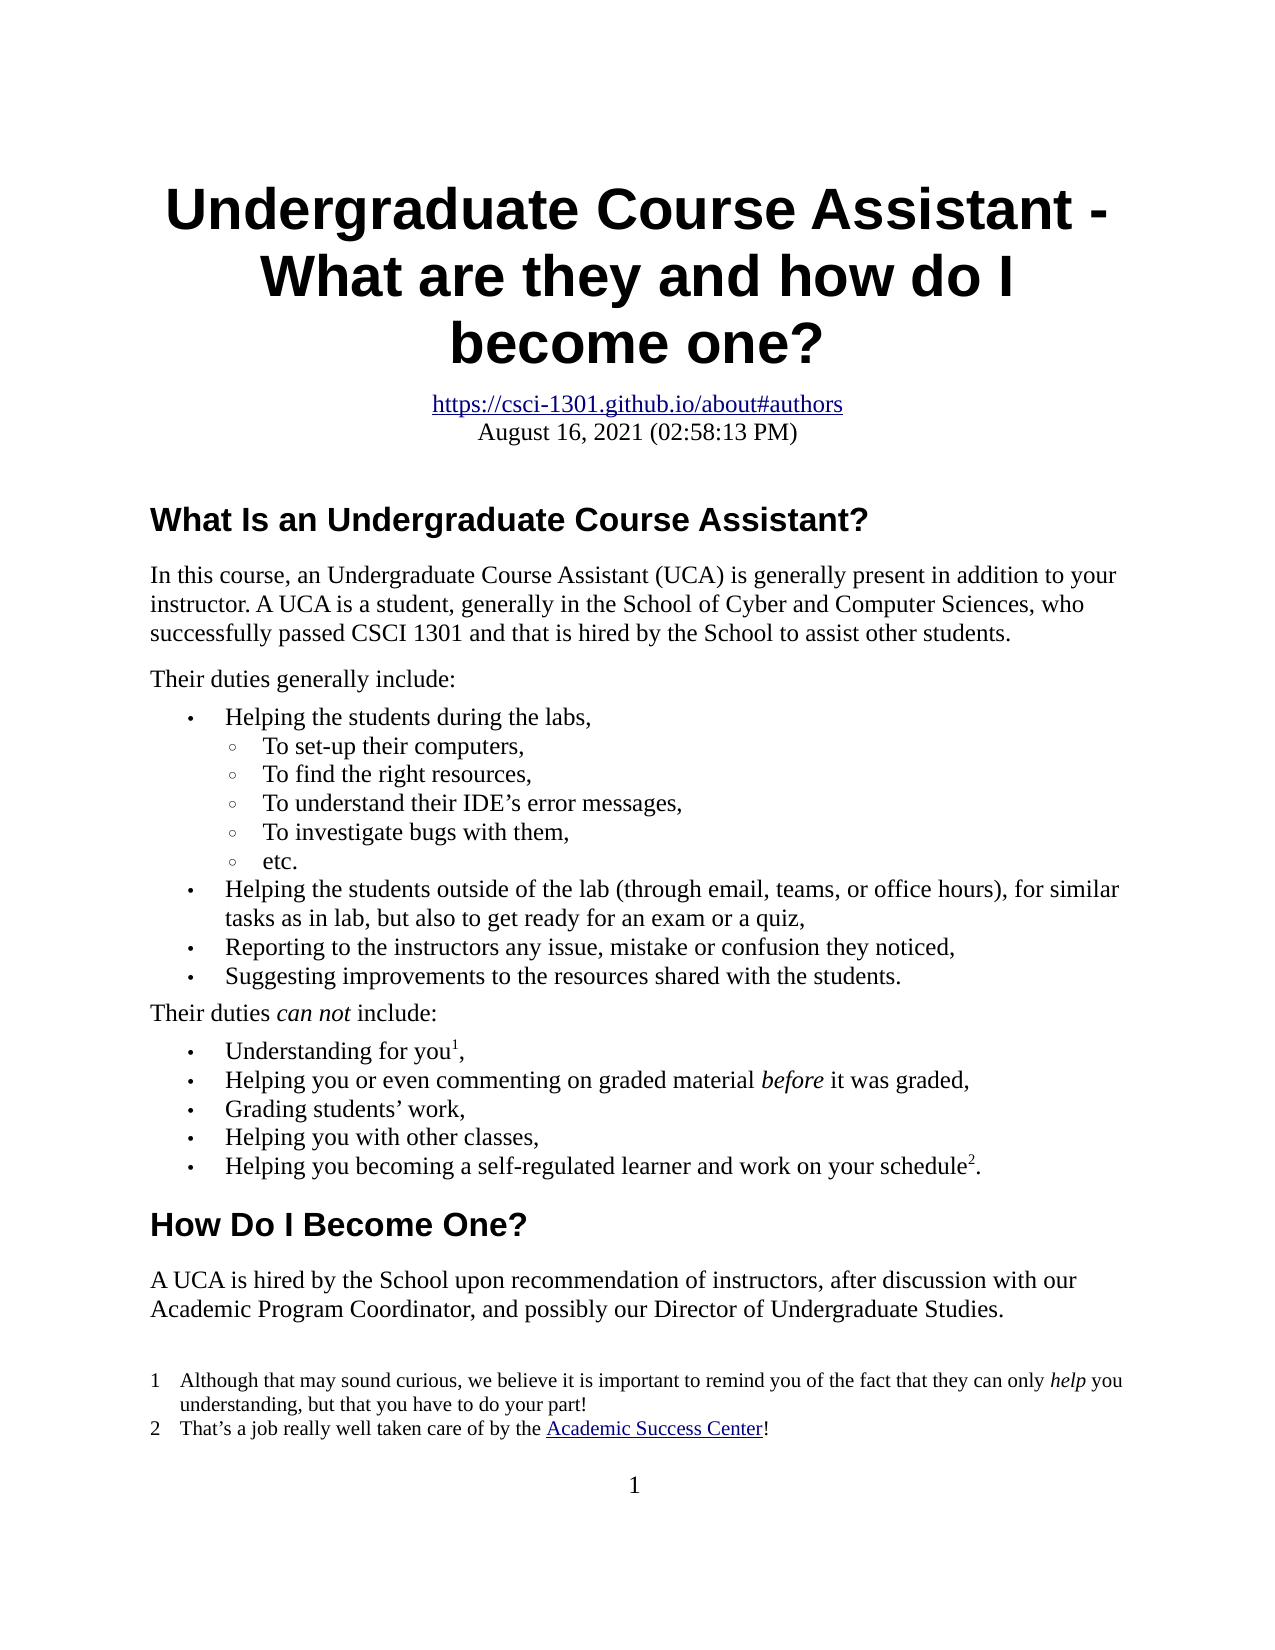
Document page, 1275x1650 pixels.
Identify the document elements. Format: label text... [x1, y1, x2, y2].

list Helping the students during the labs, [187, 702, 1125, 731]
text https://csci-1301.github.io/about#authors [150, 389, 1125, 417]
list To set-up their computers, [225, 731, 1125, 759]
list Helping you becoming a self-regulated learner and work on your schedule. [187, 1151, 1125, 1180]
list Suggesting improvements to the resources shared with the students. [187, 961, 1125, 989]
list To understand their IDE’s error messages, [225, 788, 1125, 817]
list etc. [225, 846, 1125, 874]
text Their duties generally include: [150, 664, 1125, 693]
list To investigate bugs with them, [225, 817, 1125, 846]
list Helping the students outside of the lab (through email, teams, or office hours), for similar tasks as in lab, but also to get ready for an exam or a quiz, [187, 874, 1125, 932]
list Helping you or even commenting on graded material before it was graded, [187, 1065, 1125, 1094]
subtitle What Is an Undergraduate Course Assistant? [150, 500, 1125, 539]
text In this course, an Undergraduate Course Assistant (UCA) is generally present in addition to your instructor. A UCA is a student, generally in the School of Cyber and Computer Sciences, who successfully passed CSCI 1301 and that is hired by the School to assist other students. [150, 560, 1125, 646]
subtitle How Do I Become One? [150, 1205, 1125, 1243]
list Although that may sound curious, we believe it is important to remind you of the fact that they can only help you understanding, but that you have to do your part! [150, 1368, 1125, 1416]
list Reporting to the instructors any issue, mistake or confusion they noticed, [187, 932, 1125, 961]
text August 16, 2021 (02:58:13 PM) [150, 417, 1125, 446]
list Helping you with other classes, [187, 1122, 1125, 1151]
text A UCA is hired by the School upon recommendation of instructors, after discussion with our Academic Program Coordinator, and possibly our Director of Undergraduate Studies. [150, 1265, 1125, 1322]
list Grading students’ work, [187, 1094, 1125, 1122]
list Understanding for you, [187, 1036, 1125, 1065]
text Their duties can not include: [150, 998, 1125, 1027]
list That’s a job really well taken care of by the Academic Success Center! [150, 1416, 1125, 1440]
title Undergraduate Course Assistant - What are they and how do I become one? [150, 175, 1125, 376]
list To find the right resources, [225, 759, 1125, 788]
